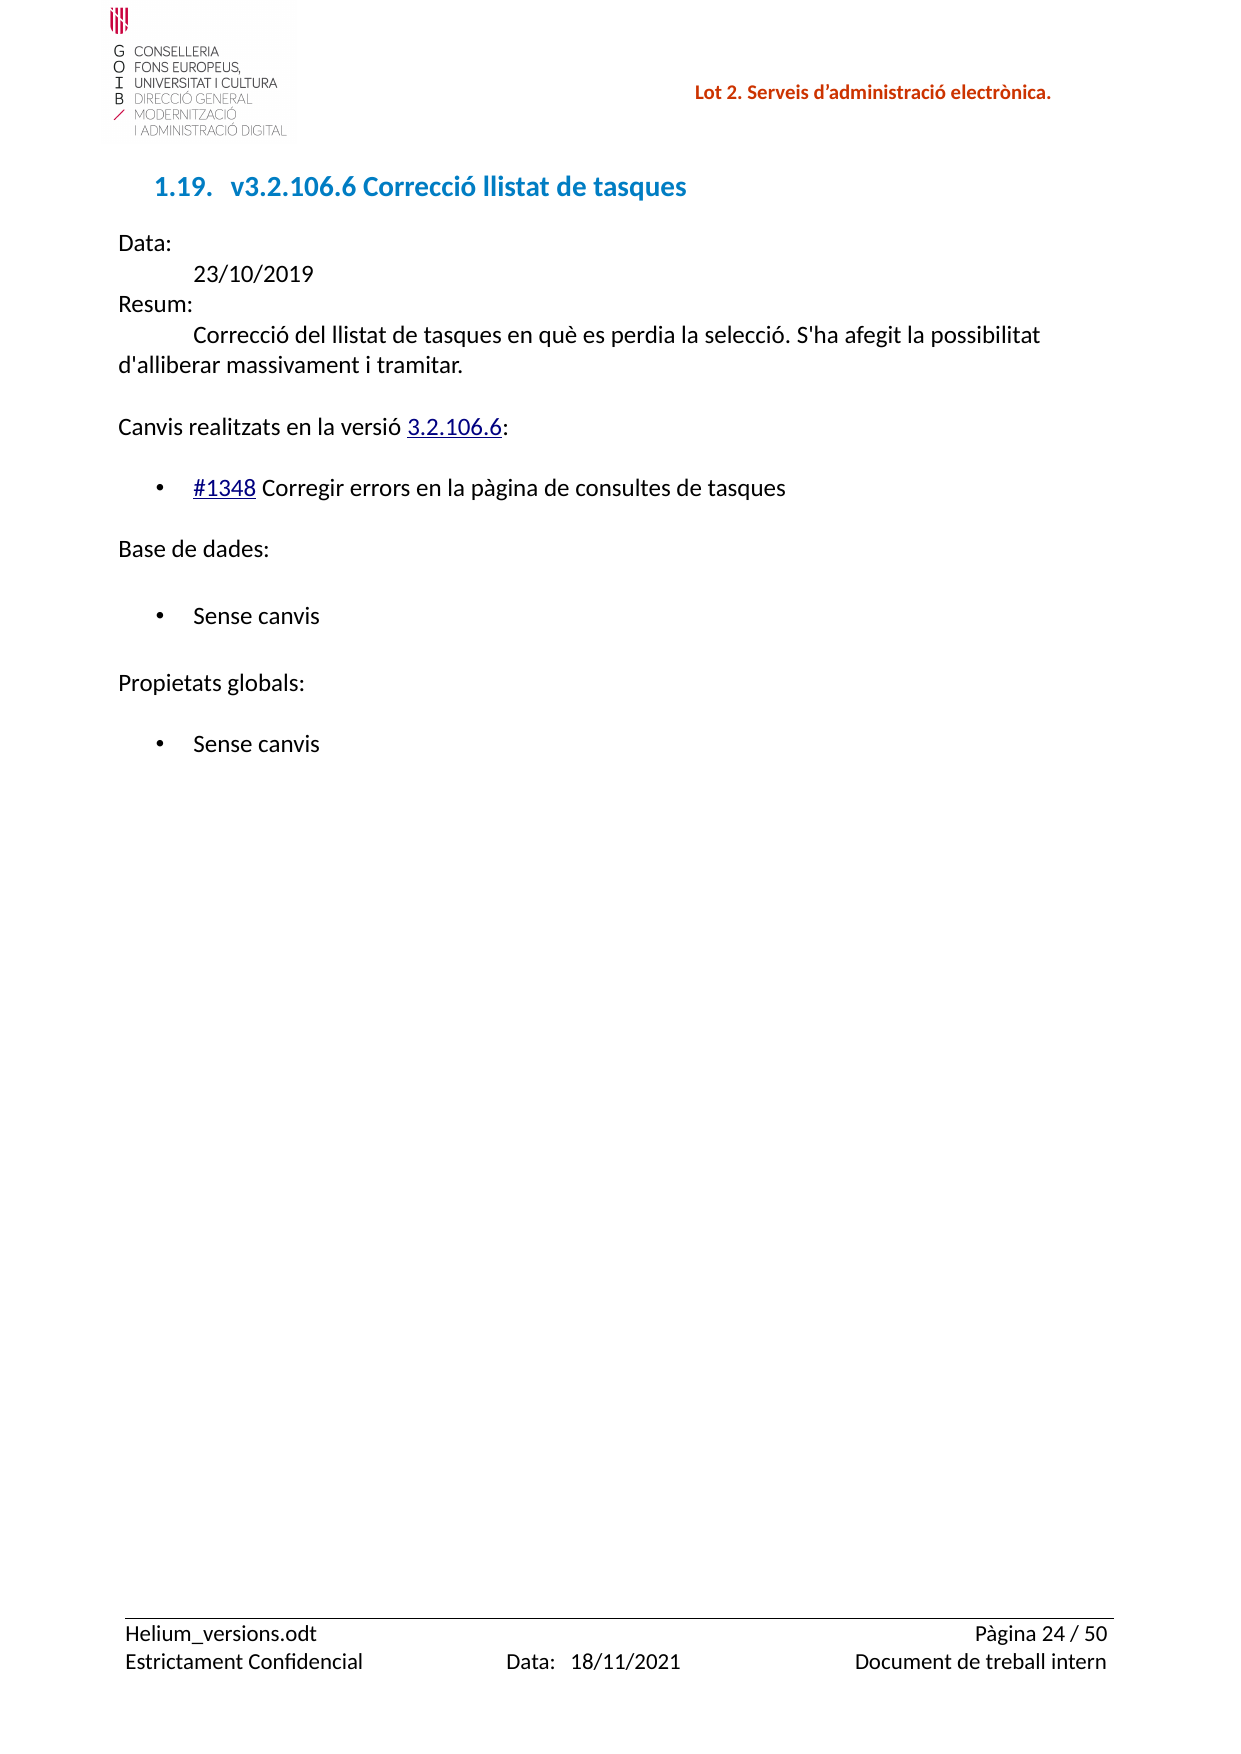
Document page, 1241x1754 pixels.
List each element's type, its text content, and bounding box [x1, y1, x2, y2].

text Propietats globals: [118, 667, 1122, 697]
text Correcció del llistat de tasques en què es perdia la selecció. S'ha afegit la possibilitat d'alliberar massivament i tramitar. [118, 319, 1122, 380]
text 23/10/2019 [118, 258, 1122, 289]
text Resum: [118, 289, 1122, 319]
picture [100, 0, 297, 144]
text Base de dades: [118, 533, 1122, 563]
text Data: [118, 228, 1122, 258]
list Sense canvis [156, 728, 1122, 758]
subtitle v3.2.106.6 Correcció llistat de tasques [153, 168, 1122, 204]
list Sense canvis [156, 600, 1122, 630]
text Canvis realitzats en la versió 3.2.106.6: [118, 411, 1122, 441]
list #1348 Corregir errors en la pàgina de consultes de tasques [156, 472, 1122, 502]
